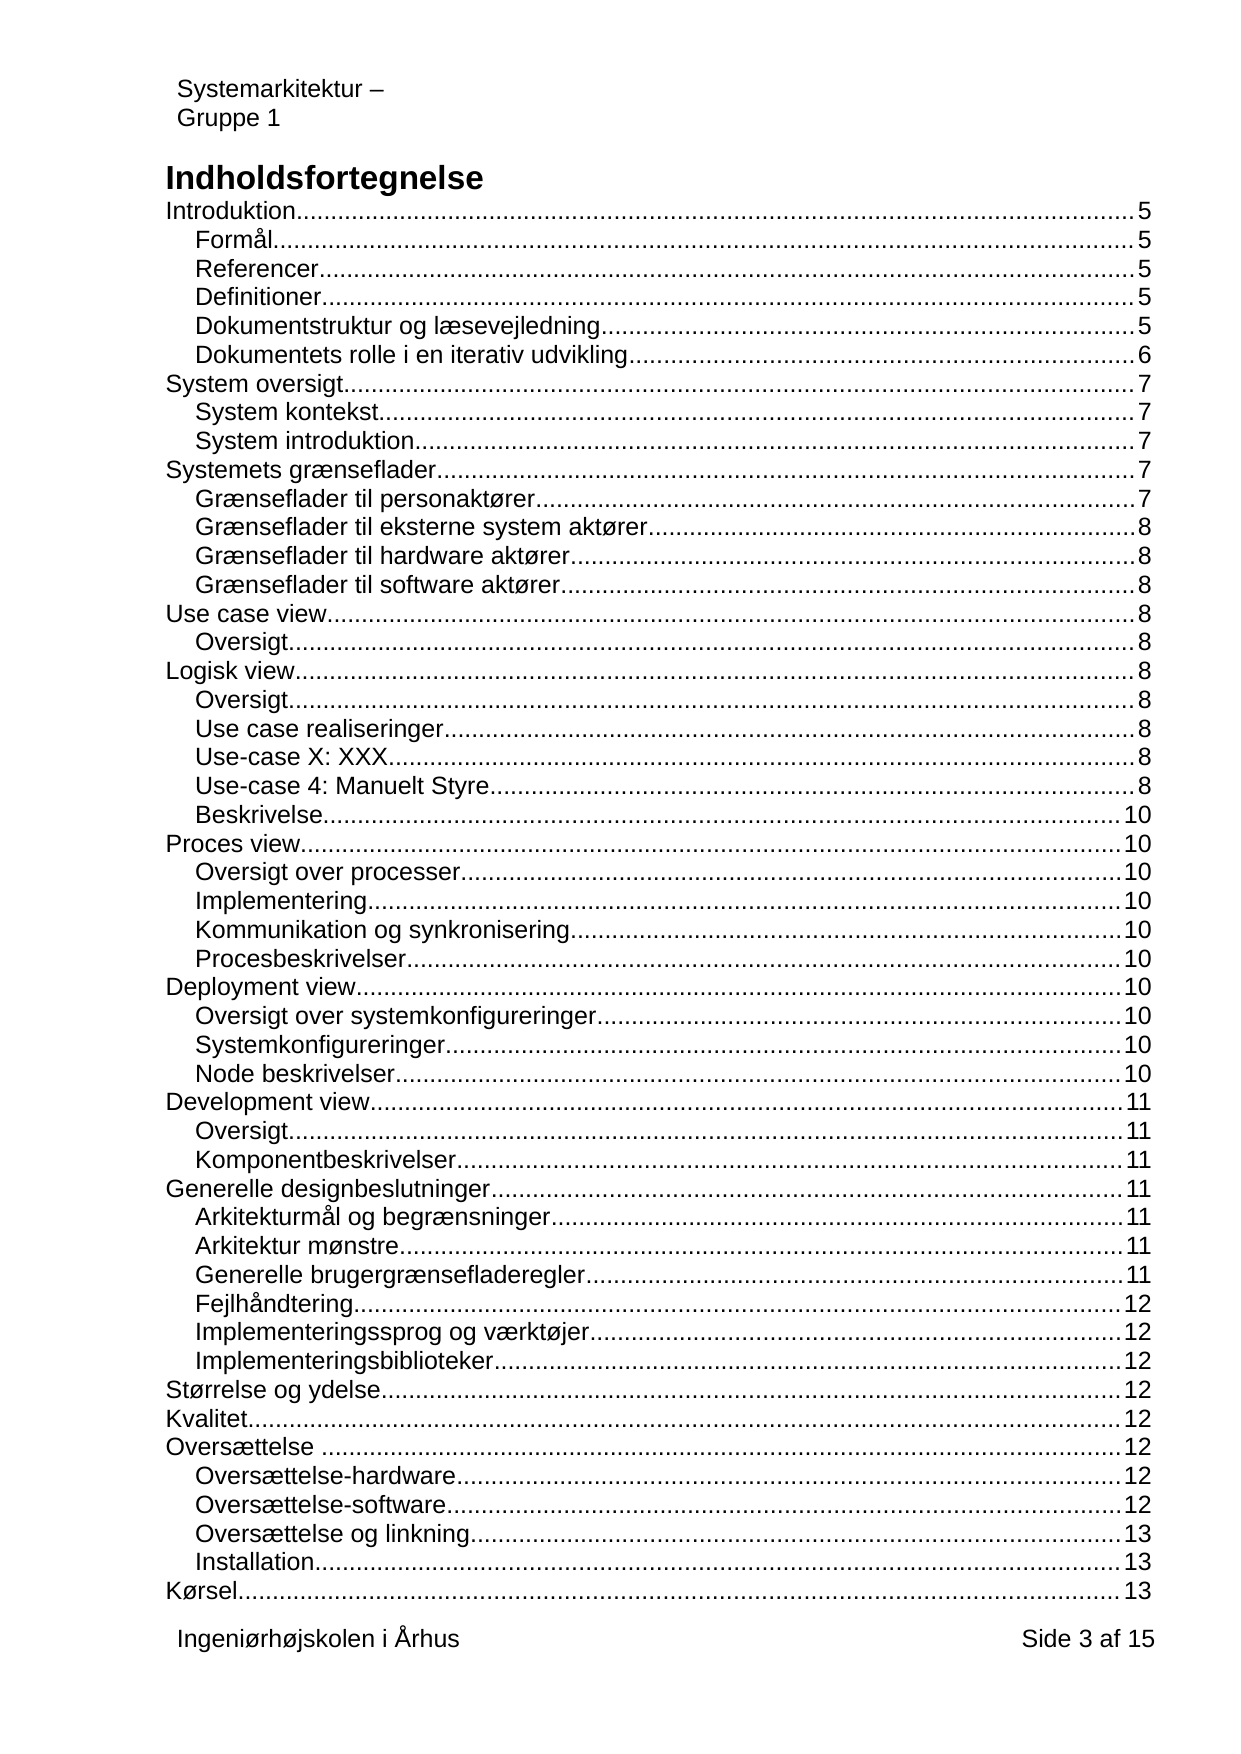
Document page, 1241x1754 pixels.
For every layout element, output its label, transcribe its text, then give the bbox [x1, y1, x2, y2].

text Oversigt over processer 10 [195, 857, 1152, 886]
text Kommunikation og synkronisering 10 [195, 915, 1152, 944]
text Use-case X: XXX 8 [195, 742, 1152, 771]
text Generelle brugergrænsefladeregler 11 [195, 1260, 1152, 1289]
text Node beskrivelser 10 [195, 1059, 1152, 1087]
text Logisk view 8 [165, 656, 1152, 685]
text Størrelse og ydelse 12 [165, 1375, 1152, 1404]
text System introduktion 7 [195, 426, 1152, 455]
text Beskrivelse 10 [195, 800, 1152, 829]
text Dokumentstruktur og læsevejledning 5 [195, 311, 1152, 340]
text Oversigt over systemkonfigureringer 10 [195, 1001, 1152, 1030]
text Formål 5 [195, 225, 1152, 254]
text Oversigt 11 [195, 1116, 1152, 1145]
text Systemkonfigureringer 10 [195, 1030, 1152, 1059]
text Arkitektur mønstre 11 [195, 1231, 1152, 1260]
text Use case view 8 [165, 599, 1152, 627]
text Installation 13 [195, 1547, 1152, 1576]
text Use case realiseringer 8 [195, 714, 1152, 742]
text Oversættelse-software 12 [195, 1490, 1152, 1519]
text Referencer 5 [195, 254, 1152, 282]
text Fejlhåndtering 12 [195, 1289, 1152, 1317]
text Use-case 4: Manuelt Styre 8 [195, 771, 1152, 800]
text Dokumentets rolle i en iterativ udvikling 6 [195, 340, 1152, 369]
text Development view 11 [165, 1087, 1152, 1116]
text Oversættelse 12 [165, 1432, 1152, 1461]
text Oversigt 8 [195, 685, 1152, 714]
text Grænseflader til hardware aktører 8 [195, 541, 1152, 570]
text Procesbeskrivelser 10 [195, 944, 1152, 972]
text Introduktion 5 [165, 196, 1152, 225]
text Definitioner 5 [195, 282, 1152, 311]
text Oversættelse-hardware 12 [195, 1461, 1152, 1490]
text Komponentbeskrivelser 11 [195, 1145, 1152, 1174]
text Oversættelse og linkning 13 [195, 1519, 1152, 1547]
text Arkitekturmål og begrænsninger 11 [195, 1202, 1152, 1231]
text Grænseflader til eksterne system aktører 8 [195, 512, 1152, 541]
text Proces view 10 [165, 829, 1152, 857]
text Systemets grænseflader 7 [165, 455, 1152, 484]
text System oversigt 7 [165, 369, 1152, 397]
text Kørsel 13 [165, 1576, 1152, 1605]
text Implementering 10 [195, 886, 1152, 915]
text Generelle designbeslutninger 11 [165, 1174, 1152, 1202]
text Kvalitet 12 [165, 1404, 1152, 1432]
text Grænseflader til software aktører 8 [195, 570, 1152, 599]
text Deployment view 10 [165, 972, 1152, 1001]
text Grænseflader til personaktører 7 [195, 484, 1152, 512]
text Implementeringsbiblioteker 12 [195, 1346, 1152, 1375]
text Oversigt 8 [195, 627, 1152, 656]
subtitle Indholdsfortegnelse [165, 158, 1152, 196]
text Implementeringssprog og værktøjer 12 [195, 1317, 1152, 1346]
text System kontekst 7 [195, 397, 1152, 426]
